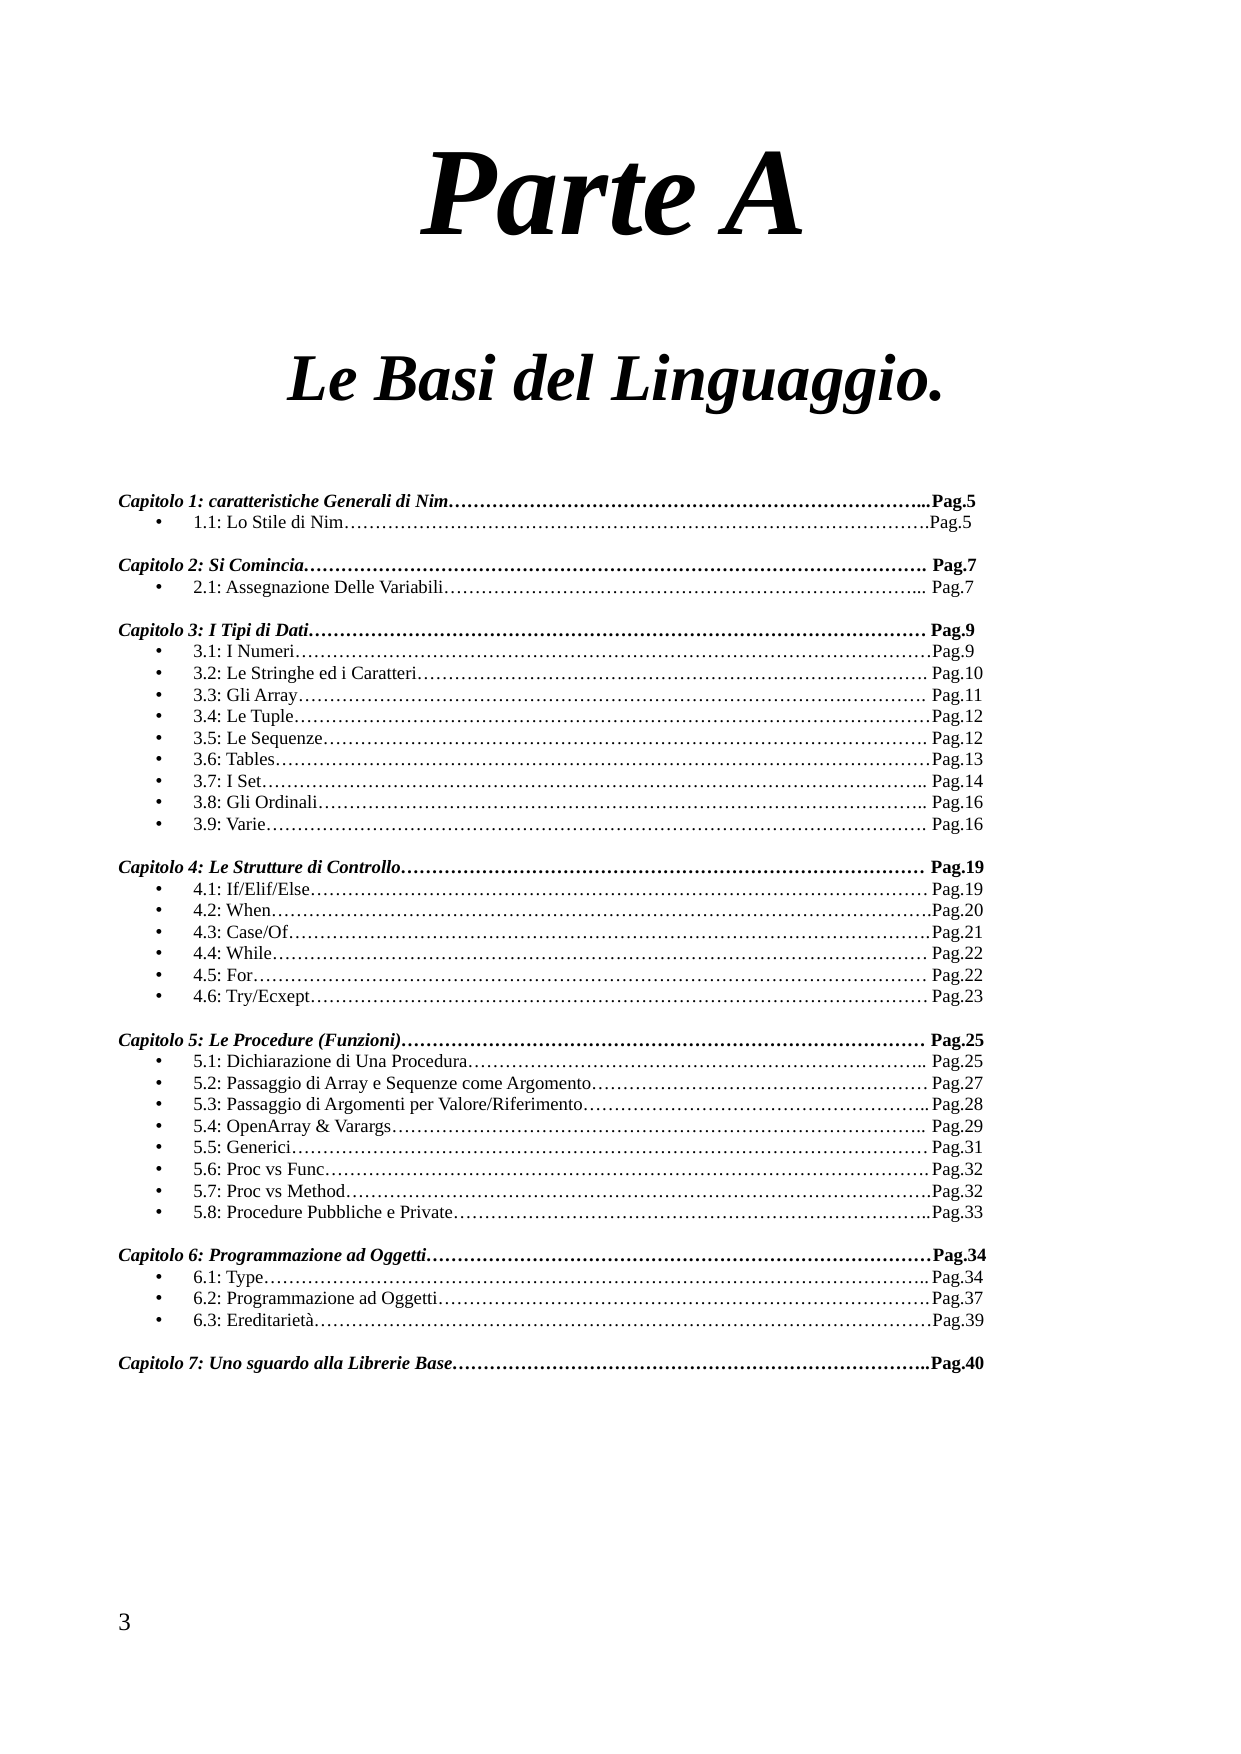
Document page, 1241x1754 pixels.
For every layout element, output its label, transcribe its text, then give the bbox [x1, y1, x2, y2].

text Capitolo 5: Le Procedure (Funzioni)………………………………………………………………………… Pag.25 [118, 1028, 1122, 1050]
text Capitolo 3: I Tipi di Dati……………………………………………………………………………………… Pag.9 [118, 619, 1122, 640]
list 3.9: Varie……………………………………………………………………………………………. Pag.16 [156, 813, 1122, 834]
list 3.4: Le Tuple………………………………………………………………………………………… Pag.12 [156, 705, 1122, 727]
list 2.1: Assegnazione Delle Variabili…………………………………………………………………... Pag.7 [156, 576, 1122, 597]
list 3.8: Gli Ordinali…………………………………………………………………………………….. Pag.16 [156, 791, 1122, 813]
text Capitolo 1: caratteristiche Generali di Nim…………………………………………………………………...Pag.5 [118, 489, 1122, 511]
list 5.5: Generici………………………………………………………………………………………… Pag.31 [156, 1136, 1122, 1158]
list 6.1: Type…………………………………………………………………………………………….. Pag.34 [156, 1266, 1122, 1287]
text Parte A [118, 118, 1122, 262]
list 4.6: Try/Ecxept……………………………………………………………………………………… Pag.23 [156, 985, 1122, 1007]
list 5.2: Passaggio di Array e Sequenze come Argomento……………………………………………… Pag.27 [156, 1072, 1122, 1093]
list 3.1: I Numeri…………………………………………………………………………………………Pag.9 [156, 640, 1122, 662]
text Capitolo 4: Le Strutture di Controllo………………………………………………………………………… Pag.19 [118, 856, 1122, 878]
list 4.2: When…………………………………………………………………………………………….Pag.20 [156, 899, 1122, 921]
list 4.5: For……………………………………………………………………………………………… Pag.22 [156, 964, 1122, 985]
list 3.7: I Set…………………………………………………………………………………………….. Pag.14 [156, 770, 1122, 791]
text Capitolo 2: Si Comincia………………………………………………………………………………………. Pag.7 [118, 554, 1122, 576]
list 3.5: Le Sequenze……………………………………………………………………………………. Pag.12 [156, 727, 1122, 748]
list 5.6: Proc vs Func……………………………………………………………………………………. Pag.32 [156, 1158, 1122, 1179]
text Capitolo 7: Uno sguardo alla Librerie Base…………………………………………………………………..Pag.40 [118, 1352, 1122, 1373]
text Capitolo 6: Programmazione ad Oggetti………………………………………………………………………Pag.34 [118, 1244, 1122, 1266]
text Le Basi del Linguaggio. [118, 338, 1122, 415]
list 4.4: While…………………………………………………………………………………………… Pag.22 [156, 942, 1122, 964]
list 5.3: Passaggio di Argomenti per Valore/Riferimento……………………………………………….. Pag.28 [156, 1093, 1122, 1115]
list 6.2: Programmazione ad Oggetti……………………………………………………………………. Pag.37 [156, 1287, 1122, 1309]
list 6.3: Ereditarietà………………………………………………………………………………………Pag.39 [156, 1309, 1122, 1330]
list 3.3: Gli Array…………………………………………………………………………….…………. Pag.11 [156, 683, 1122, 705]
list 5.1: Dichiarazione di Una Procedura……………………………………………………………….. Pag.25 [156, 1050, 1122, 1072]
list 4.3: Case/Of…………………………………………………………………………………………. Pag.21 [156, 921, 1122, 942]
list 5.7: Proc vs Method…………………………………………………………………………………. Pag.32 [156, 1179, 1122, 1201]
list 1.1: Lo Stile di Nim………………………………………………………………………………….Pag.5 [156, 511, 1122, 533]
list 3.2: Le Stringhe ed i Caratteri………………………………………………………………………. Pag.10 [156, 662, 1122, 683]
list 5.8: Procedure Pubbliche e Private………………………………………………………………….. Pag.33 [156, 1201, 1122, 1223]
list 4.1: If/Elif/Else……………………………………………………………………………………… Pag.19 [156, 878, 1122, 899]
list 3.6: Tables…………………………………………………………………………………………… Pag.13 [156, 748, 1122, 770]
list 5.4: OpenArray & Varargs………………………………………………………………………….. Pag.29 [156, 1115, 1122, 1136]
